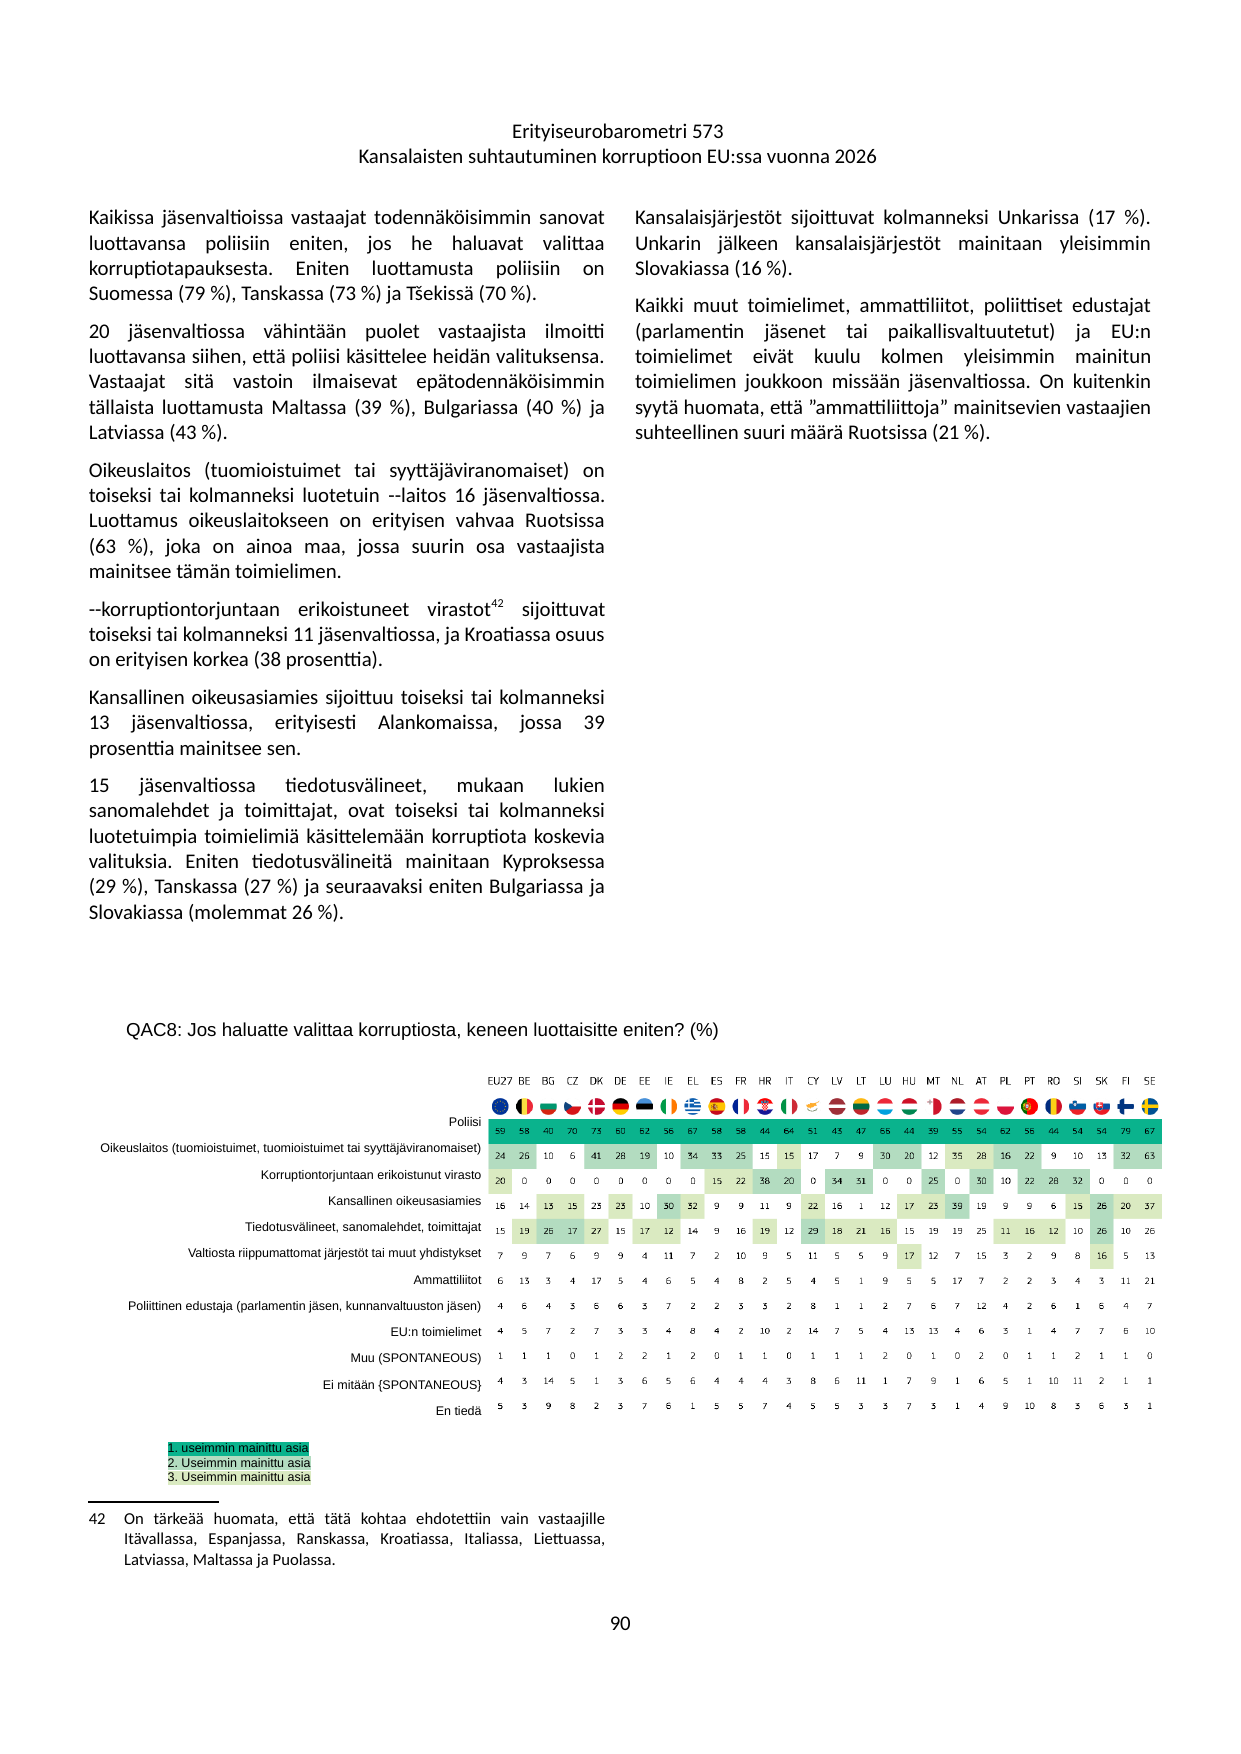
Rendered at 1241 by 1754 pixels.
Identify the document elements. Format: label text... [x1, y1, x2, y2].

text 20 jäsenvaltiossa vähintään puolet vastaajista ilmoitti luottavansa siihen, että poliisi käsittelee heidän valituksensa. Vastaajat sitä vastoin ilmaisevat epätodennäköisimmin tällaista luottamusta Maltassa (39 %), Bulgariassa (40 %) ja Latviassa (43 %). [88, 318, 605, 445]
text Kansalaisjärjestöt sijoittuvat kolmanneksi Unkarissa (17 %). Unkarin jälkeen kansalaisjärjestöt mainitaan yleisimmin Slovakiassa (16 %). [635, 204, 1152, 281]
text 15 jäsenvaltiossa tiedotusvälineet, mukaan lukien sanomalehdet ja toimittajat, ovat toiseksi tai kolmanneksi luotetuimpia toimielimiä käsittelemään korruptiota koskevia valituksia. Eniten tiedotusvälineitä mainitaan Kyproksessa (29 %), Tanskassa (27 %) ja seuraavaksi eniten Bulgariassa ja Slovakiassa (molemmat 26 %). [88, 772, 605, 924]
text Kansallinen oikeusasiamies sijoittuu toiseksi tai kolmanneksi 13 jäsenvaltiossa, erityisesti Alankomaissa, jossa 39 prosenttia mainitsee sen. [88, 684, 605, 760]
text On tärkeää huomata, että tätä kohtaa ehdotettiin vain vastaajille Itävallassa, Espanjassa, Ranskassa, Kroatiassa, Italiassa, Liettuassa, Latviassa, Maltassa ja Puolassa. [88, 1508, 605, 1569]
text Kaikissa jäsenvaltioissa vastaajat todennäköisimmin sanovat luottavansa poliisiin eniten, jos he haluavat valittaa korruptiotapauksesta. Eniten luottamusta poliisiin on Suomessa (79 %), Tanskassa (73 %) ja Tšekissä (70 %). [88, 204, 605, 306]
text Oikeuslaitos (tuomioistuimet tai syyttäjäviranomaiset) on toiseksi tai kolmanneksi luotetuin ‑-laitos 16 jäsenvaltiossa. Luottamus oikeuslaitokseen on erityisen vahvaa Ruotsissa (63 %), joka on ainoa maa, jossa suurin osa vastaajista mainitsee tämän toimielimen. [88, 457, 605, 584]
text Kaikki muut toimielimet, ammattiliitot, poliittiset edustajat (parlamentin jäsenet tai paikallisvaltuutetut) ja EU:n toimielimet eivät kuulu kolmen yleisimmin mainitun toimielimen joukkoon missään jäsenvaltiossa. On kuitenkin syytä huomata, että ”ammattiliittoja” mainitsevien vastaajien suhteellinen suuri määrä Ruotsissa (21 %). [635, 292, 1152, 445]
picture [483, 1068, 1168, 1420]
text ‑-korruptiontorjuntaan erikoistuneet virastot sijoittuvat toiseksi tai kolmanneksi 11 jäsenvaltiossa, ja Kroatiassa osuus on erityisen korkea (38 prosenttia). [88, 596, 605, 672]
